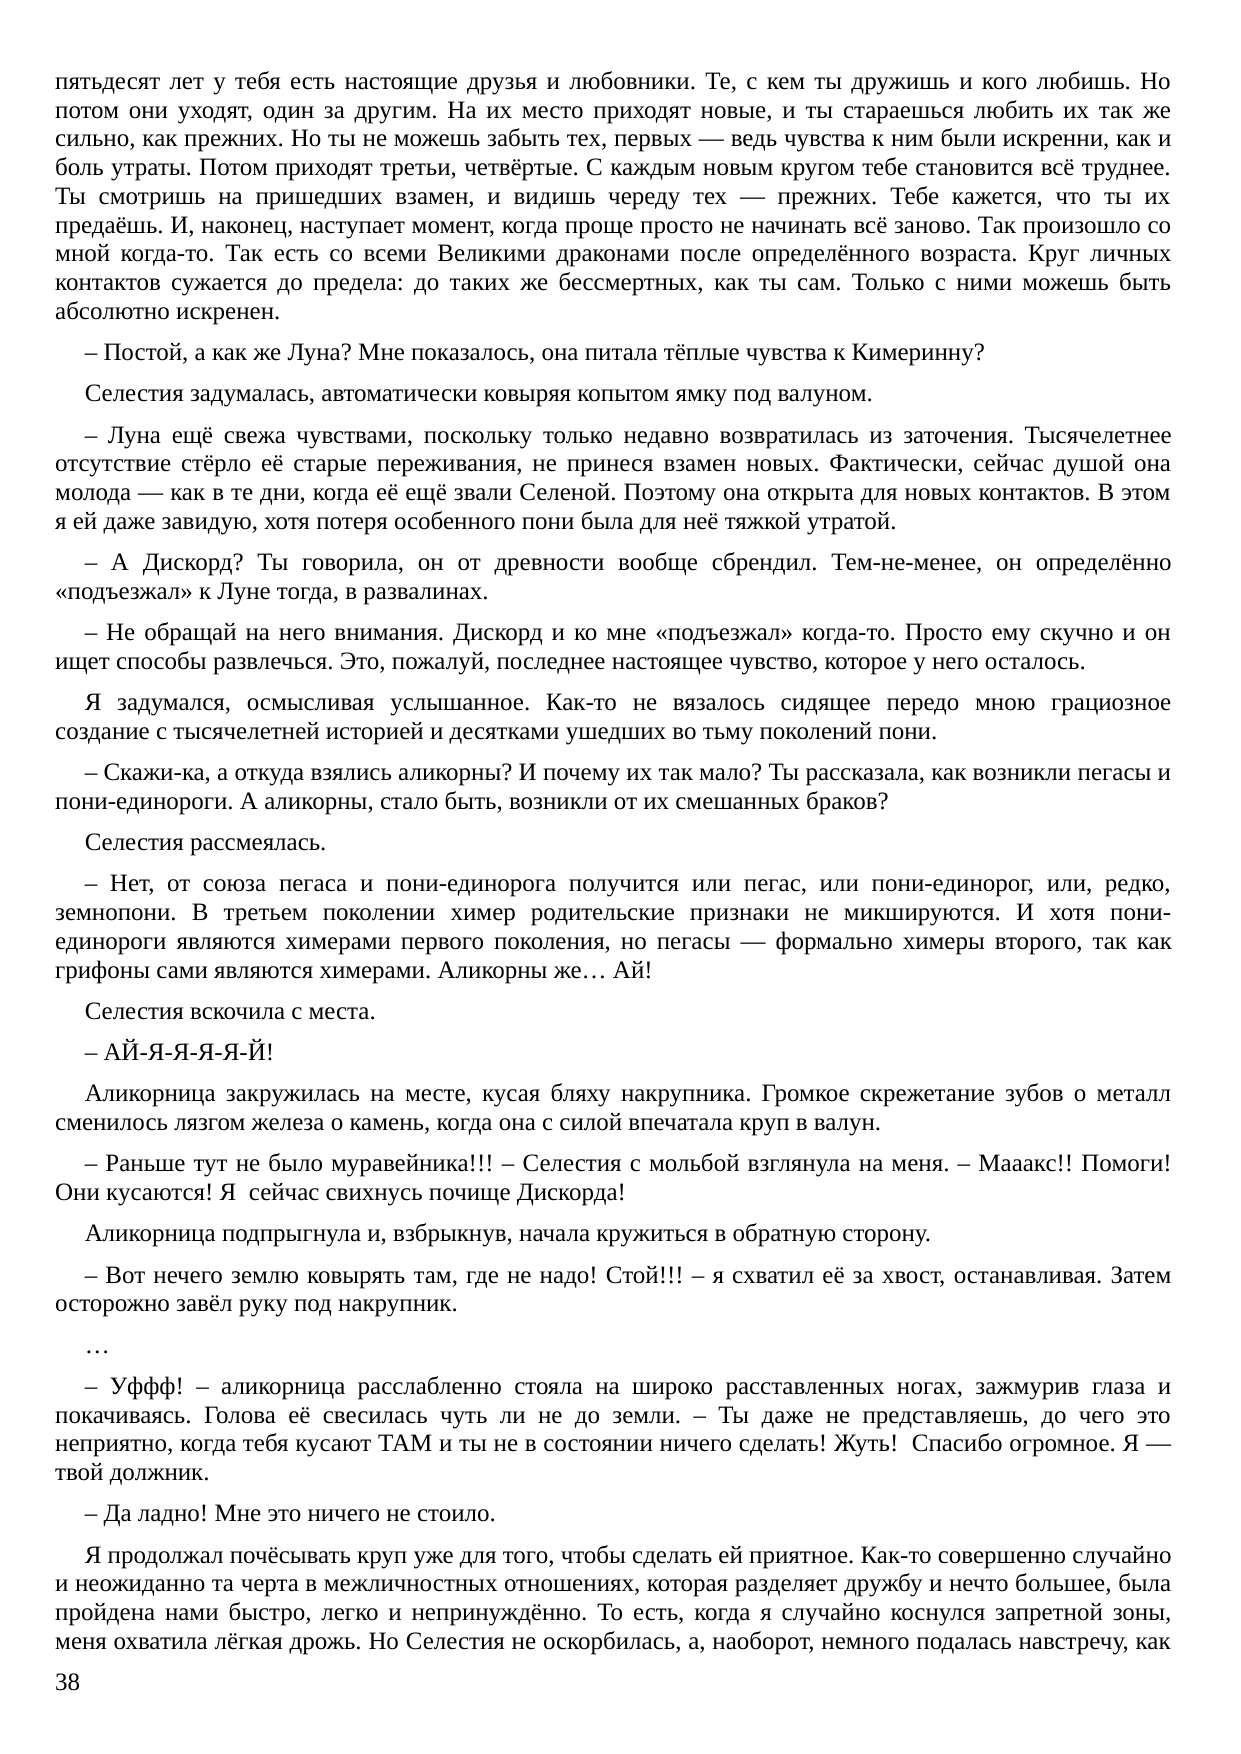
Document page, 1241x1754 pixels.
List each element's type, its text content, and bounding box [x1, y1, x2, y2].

text – А Дискорд? Ты говорила, он от древности вообще сбрендил. Тем-не-менее, он определённо «подъезжал» к Луне тогда, в развалинах. [55, 547, 1173, 605]
text – Скажи-ка, а откуда взялись аликорны? И почему их так мало? Ты рассказала, как возникли пегасы и пони-единороги. А аликорны, стало быть, возникли от их смешанных браков? [55, 757, 1173, 815]
text … [55, 1330, 1173, 1358]
text – Постой, а как же Луна? Мне показалось, она питала тёплые чувства к Кимеринну? [55, 337, 1173, 366]
text Я продолжал почёсывать круп уже для того, чтобы сделать ей приятное. Как-то совершенно случайно и неожиданно та черта в межличностных отношениях, которая разделяет дружбу и нечто большее, была пройдена нами быстро, легко и непринуждённо. То есть, когда я случайно коснулся запретной зоны, меня охватила лёгкая дрожь. Но Селестия не оскорбилась, а, наоборот, немного подалась навстречу, как [55, 1540, 1173, 1655]
text – Уффф! – аликорница расслабленно стояла на широко расставленных ногах, зажмурив глаза и покачиваясь. Голова её свесилась чуть ли не до земли. – Ты даже не представляешь, до чего это неприятно, когда тебя кусают ТАМ и ты не в состоянии ничего сделать! Жуть! Спасибо огромное. Я — твой должник. [55, 1371, 1173, 1486]
text Аликорница закружилась на месте, кусая бляху накрупника. Громкое скрежетание зубов о металл сменилось лязгом железа о камень, когда она с силой впечатала круп в валун. [55, 1078, 1173, 1136]
text Аликорница подпрыгнула и, взбрыкнув, начала кружиться в обратную сторону. [55, 1218, 1173, 1247]
text – Раньше тут не было муравейника!!! – Селестия с мольбой взглянула на меня. – Мааакс!! Помоги! Они кусаются! Я сейчас свихнусь почище Дискорда! [55, 1148, 1173, 1206]
text пятьдесят лет у тебя есть настоящие друзья и любовники. Те, с кем ты дружишь и кого любишь. Но потом они уходят, один за другим. На их место приходят новые, и ты стараешься любить их так же сильно, как прежних. Но ты не можешь забыть тех, первых — ведь чувства к ним были искренни, как и боль утраты. Потом приходят третьи, четвёртые. С каждым новым кругом тебе становится всё труднее. Ты смотришь на пришедших взамен, и видишь череду тех — прежних. Тебе кажется, что ты их предаёшь. И, наконец, наступает момент, когда проще просто не начинать всё заново. Так произошло со мной когда-то. Так есть со всеми Великими драконами после определённого возраста. Круг личных контактов сужается до предела: до таких же бессмертных, как ты сам. Только с ними можешь быть абсолютно искренен. [55, 66, 1173, 325]
text – Да ладно! Мне это ничего не стоило. [55, 1498, 1173, 1527]
text Селестия задумалась, автоматически ковыряя копытом ямку под валуном. [55, 378, 1173, 407]
text – АЙ-Я-Я-Я-Я-Й! [55, 1037, 1173, 1066]
text – Нет, от союза пегаса и пони-единорога получится или пегас, или пони-единорог, или, редко, земнопони. В третьем поколении химер родительские признаки не микшируются. И хотя пони-единороги являются химерами первого поколения, но пегасы — формально химеры второго, так как грифоны сами являются химерами. Аликорны же… Ай! [55, 868, 1173, 983]
text – Луна ещё свежа чувствами, поскольку только недавно возвратилась из заточения. Тысячелетнее отсутствие стёрло её старые переживания, не принеся взамен новых. Фактически, сейчас душой она молода — как в те дни, когда её ещё звали Селеной. Поэтому она открыта для новых контактов. В этом я ей даже завидую, хотя потеря особенного пони была для неё тяжкой утратой. [55, 420, 1173, 535]
text – Вот нечего землю ковырять там, где не надо! Стой!!! – я схватил её за хвост, останавливая. Затем осторожно завёл руку под накрупник. [55, 1260, 1173, 1317]
text Селестия рассмеялась. [55, 827, 1173, 856]
text Я задумался, осмысливая услышанное. Как-то не вязалось сидящее передо мною грациозное создание с тысячелетней историей и десятками ушедших во тьму поколений пони. [55, 687, 1173, 745]
text Селестия вскочила с места. [55, 996, 1173, 1025]
text – Не обращай на него внимания. Дискорд и ко мне «подъезжал» когда-то. Просто ему скучно и он ищет способы развлечься. Это, пожалуй, последнее настоящее чувство, которое у него осталось. [55, 617, 1173, 675]
